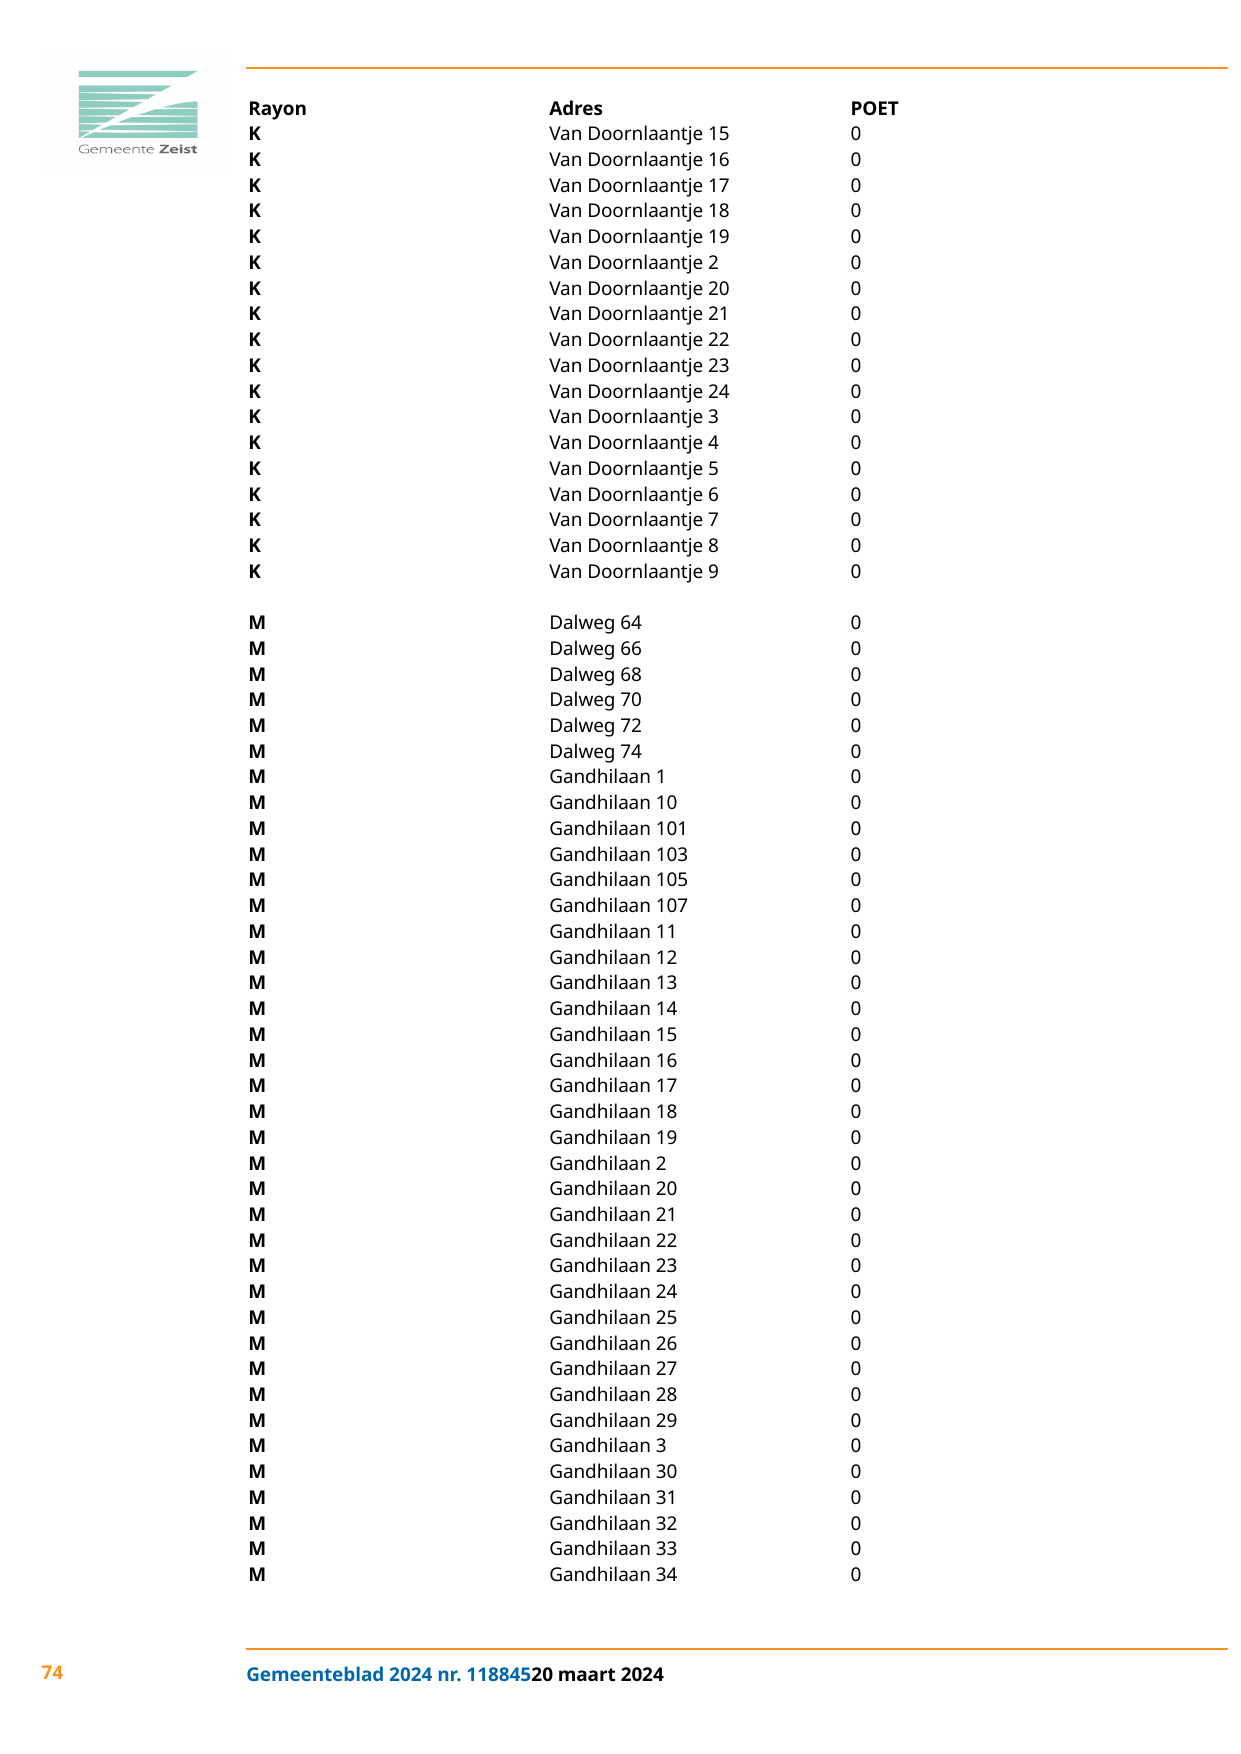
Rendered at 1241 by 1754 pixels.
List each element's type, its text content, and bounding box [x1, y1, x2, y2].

table_cell Dalweg 66 [549, 635, 850, 661]
table_cell 0 [850, 275, 1152, 301]
table_cell Van Doornlaantje 18 [549, 198, 850, 223]
table_cell M [248, 995, 549, 1021]
table_cell Van Doornlaantje 23 [549, 352, 850, 378]
table_cell K [248, 301, 549, 326]
table_cell 0 [850, 1304, 1152, 1330]
table_cell [549, 584, 850, 609]
table_header Adres [549, 95, 850, 121]
table_cell M [248, 944, 549, 969]
table_cell Gandhilaan 20 [549, 1175, 850, 1201]
table_cell Van Doornlaantje 7 [549, 506, 850, 532]
table_cell 0 [850, 1047, 1152, 1072]
table_cell Gandhilaan 29 [549, 1407, 850, 1433]
table_cell 0 [850, 1021, 1152, 1047]
table_cell 0 [850, 378, 1152, 403]
table_cell K [248, 455, 549, 481]
table_cell Gandhilaan 30 [549, 1459, 850, 1484]
table_cell K [248, 506, 549, 532]
table_cell Gandhilaan 11 [549, 918, 850, 944]
table_cell Van Doornlaantje 24 [549, 378, 850, 403]
table_cell 0 [850, 326, 1152, 352]
table_cell 0 [850, 558, 1152, 584]
table_cell 0 [850, 1227, 1152, 1253]
table_cell 0 [850, 995, 1152, 1021]
table_cell 0 [850, 661, 1152, 687]
table_cell M [248, 893, 549, 918]
table_cell M [248, 1356, 549, 1381]
table_cell K [248, 558, 549, 584]
table_cell Van Doornlaantje 20 [549, 275, 850, 301]
table_cell K [248, 172, 549, 198]
table_cell 0 [850, 1124, 1152, 1150]
table_cell 0 [850, 532, 1152, 558]
table_cell Gandhilaan 32 [549, 1510, 850, 1536]
table_cell 0 [850, 249, 1152, 275]
table_cell Gandhilaan 19 [549, 1124, 850, 1150]
table_cell Gandhilaan 3 [549, 1433, 850, 1458]
table_cell 0 [850, 1459, 1152, 1484]
table_cell 0 [850, 481, 1152, 506]
table_cell Dalweg 64 [549, 609, 850, 635]
table_cell 0 [850, 893, 1152, 918]
table_cell Van Doornlaantje 22 [549, 326, 850, 352]
table_cell M [248, 609, 549, 635]
table_cell Gandhilaan 27 [549, 1356, 850, 1381]
table_cell Van Doornlaantje 19 [549, 224, 850, 249]
table_cell 0 [850, 1098, 1152, 1124]
table_cell M [248, 1201, 549, 1227]
table_cell K [248, 532, 549, 558]
picture [41, 47, 231, 172]
table_cell [248, 584, 549, 609]
table_cell M [248, 867, 549, 892]
table_cell 0 [850, 712, 1152, 738]
table_cell Gandhilaan 16 [549, 1047, 850, 1072]
table_cell Gandhilaan 105 [549, 867, 850, 892]
table_cell K [248, 121, 549, 146]
table_cell 0 [850, 404, 1152, 429]
table_cell Gandhilaan 14 [549, 995, 850, 1021]
table_cell [850, 584, 1152, 609]
table_cell M [248, 1407, 549, 1433]
table_cell 0 [850, 790, 1152, 815]
table_cell 0 [850, 1073, 1152, 1098]
table_cell M [248, 1304, 549, 1330]
table_cell 0 [850, 455, 1152, 481]
table_cell M [248, 1175, 549, 1201]
table_cell Gandhilaan 10 [549, 790, 850, 815]
table_cell 0 [850, 970, 1152, 995]
table_cell M [248, 1047, 549, 1072]
table_cell Gandhilaan 12 [549, 944, 850, 969]
table_cell 0 [850, 1356, 1152, 1381]
table_cell Gandhilaan 28 [549, 1381, 850, 1407]
table_cell M [248, 1098, 549, 1124]
table_cell Gandhilaan 2 [549, 1150, 850, 1175]
table_cell 0 [850, 738, 1152, 764]
table_cell 0 [850, 352, 1152, 378]
table_cell Gandhilaan 33 [549, 1536, 850, 1561]
table_cell 0 [850, 172, 1152, 198]
table_cell Gandhilaan 25 [549, 1304, 850, 1330]
table_cell 0 [850, 429, 1152, 455]
table_cell Gandhilaan 22 [549, 1227, 850, 1253]
table_cell M [248, 1150, 549, 1175]
table_cell M [248, 815, 549, 841]
table_cell M [248, 1021, 549, 1047]
table_cell 0 [850, 1175, 1152, 1201]
table_cell M [248, 1536, 549, 1561]
table_cell 0 [850, 841, 1152, 867]
table_cell 0 [850, 1561, 1152, 1587]
table_cell 0 [850, 1407, 1152, 1433]
table_cell 0 [850, 635, 1152, 661]
table_cell Gandhilaan 15 [549, 1021, 850, 1047]
table_cell M [248, 1227, 549, 1253]
table_cell Dalweg 72 [549, 712, 850, 738]
table_cell Van Doornlaantje 6 [549, 481, 850, 506]
table_cell 0 [850, 121, 1152, 146]
table_cell Gandhilaan 101 [549, 815, 850, 841]
table_cell Gandhilaan 107 [549, 893, 850, 918]
table_cell M [248, 841, 549, 867]
table_cell K [248, 404, 549, 429]
table_cell Van Doornlaantje 15 [549, 121, 850, 146]
table_cell M [248, 970, 549, 995]
table_cell M [248, 1561, 549, 1587]
table_cell 0 [850, 1433, 1152, 1458]
table_cell Van Doornlaantje 2 [549, 249, 850, 275]
table_cell 0 [850, 198, 1152, 223]
table_cell Dalweg 70 [549, 687, 850, 712]
table_cell 0 [850, 1253, 1152, 1278]
table_cell 0 [850, 1381, 1152, 1407]
table_cell M [248, 1124, 549, 1150]
table_cell Gandhilaan 21 [549, 1201, 850, 1227]
table_cell 0 [850, 146, 1152, 172]
table_cell 0 [850, 1150, 1152, 1175]
table_cell M [248, 764, 549, 789]
table_cell M [248, 1459, 549, 1484]
table_cell 0 [850, 1510, 1152, 1536]
table_cell M [248, 1510, 549, 1536]
table_cell 0 [850, 1330, 1152, 1356]
table_cell K [248, 481, 549, 506]
table_cell Van Doornlaantje 8 [549, 532, 850, 558]
table_cell 0 [850, 301, 1152, 326]
table_cell M [248, 1433, 549, 1458]
table_cell Gandhilaan 31 [549, 1484, 850, 1510]
table_cell 0 [850, 506, 1152, 532]
table_cell K [248, 146, 549, 172]
table_cell 0 [850, 1536, 1152, 1561]
table_cell M [248, 1253, 549, 1278]
table_cell M [248, 1073, 549, 1098]
table_cell Gandhilaan 13 [549, 970, 850, 995]
table_cell 0 [850, 687, 1152, 712]
table_cell Gandhilaan 24 [549, 1278, 850, 1304]
table_cell Van Doornlaantje 21 [549, 301, 850, 326]
table_cell Van Doornlaantje 4 [549, 429, 850, 455]
table_cell K [248, 249, 549, 275]
table_cell M [248, 712, 549, 738]
table_cell Van Doornlaantje 5 [549, 455, 850, 481]
table_header POET [850, 95, 1152, 121]
table_cell M [248, 918, 549, 944]
table_cell Gandhilaan 34 [549, 1561, 850, 1587]
table_cell 0 [850, 1201, 1152, 1227]
table_cell Gandhilaan 17 [549, 1073, 850, 1098]
table_cell 0 [850, 918, 1152, 944]
table_cell M [248, 738, 549, 764]
table_cell 0 [850, 1484, 1152, 1510]
table_cell M [248, 687, 549, 712]
table_cell 0 [850, 764, 1152, 789]
table_cell K [248, 352, 549, 378]
table_cell 0 [850, 609, 1152, 635]
table_cell Gandhilaan 1 [549, 764, 850, 789]
table_cell 0 [850, 224, 1152, 249]
table_cell M [248, 1330, 549, 1356]
table_cell Gandhilaan 18 [549, 1098, 850, 1124]
table_cell M [248, 1381, 549, 1407]
table_cell K [248, 378, 549, 403]
table_cell Dalweg 68 [549, 661, 850, 687]
table_cell Gandhilaan 26 [549, 1330, 850, 1356]
table_cell Van Doornlaantje 3 [549, 404, 850, 429]
table_cell K [248, 198, 549, 223]
table_cell M [248, 635, 549, 661]
table_cell K [248, 429, 549, 455]
table_cell 0 [850, 815, 1152, 841]
table_cell Gandhilaan 23 [549, 1253, 850, 1278]
table_cell 0 [850, 1278, 1152, 1304]
table_cell M [248, 790, 549, 815]
table_cell Dalweg 74 [549, 738, 850, 764]
table_cell Van Doornlaantje 9 [549, 558, 850, 584]
table_cell K [248, 224, 549, 249]
table_cell Gandhilaan 103 [549, 841, 850, 867]
table_cell K [248, 326, 549, 352]
table_cell Van Doornlaantje 17 [549, 172, 850, 198]
table_cell 0 [850, 944, 1152, 969]
table_cell Van Doornlaantje 16 [549, 146, 850, 172]
table_cell M [248, 1484, 549, 1510]
table_header Rayon [248, 95, 549, 121]
table_cell 0 [850, 867, 1152, 892]
table_cell K [248, 275, 549, 301]
table_cell M [248, 1278, 549, 1304]
table_cell M [248, 661, 549, 687]
